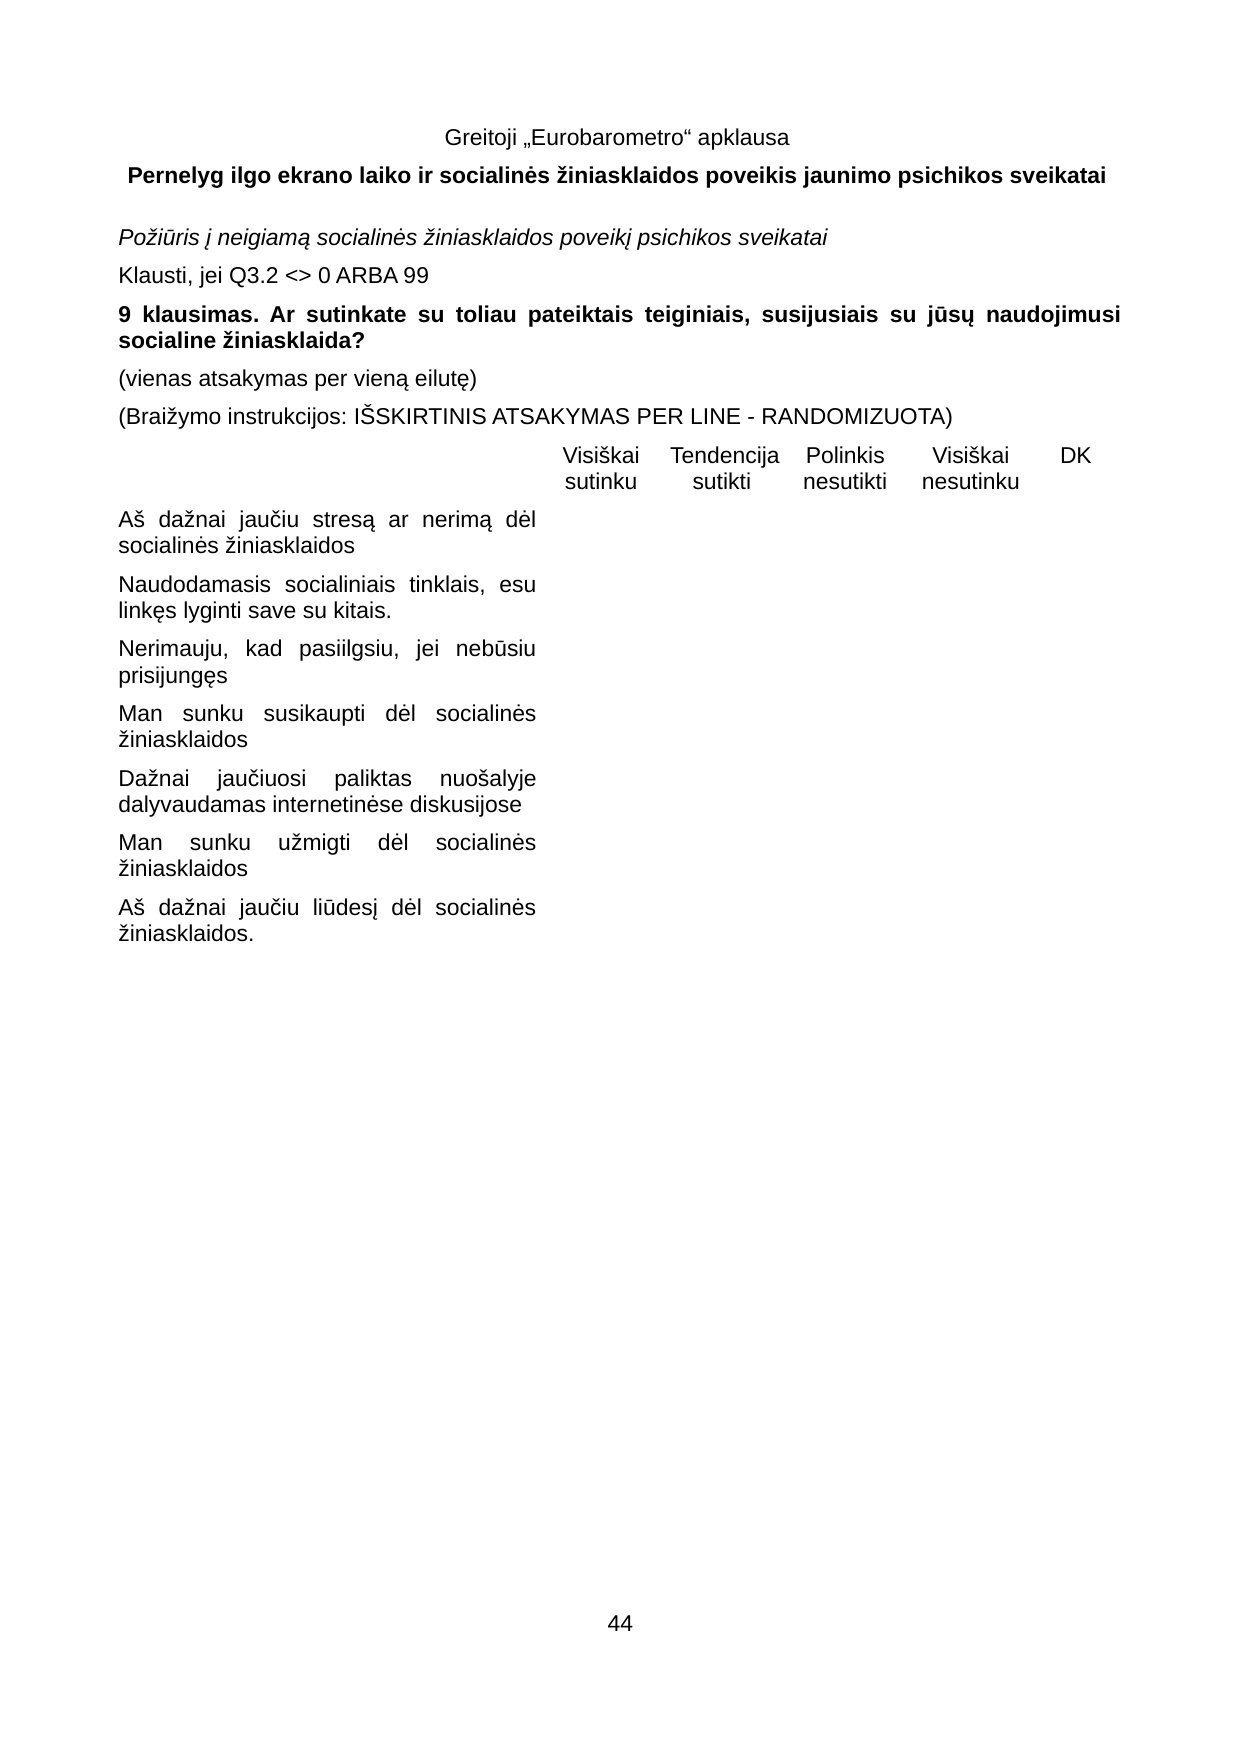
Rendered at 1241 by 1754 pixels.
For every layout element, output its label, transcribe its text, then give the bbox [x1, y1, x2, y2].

table_cell Naudodamasis socialiniais tinklais, esu linkęs lyginti save su kitais. [118, 565, 536, 629]
table_cell [1036, 500, 1122, 565]
table_cell [536, 629, 665, 694]
table_cell [665, 888, 784, 952]
table_header DK [1036, 436, 1122, 500]
table_cell [536, 888, 665, 952]
text 9 klausimas. Ar sutinkate su toliau pateiktais teiginiais, susijusiais su jūsų naudojimusi socialine žiniasklaida? [118, 301, 1122, 353]
table_cell [784, 823, 906, 888]
table_cell [784, 888, 906, 952]
table_cell [536, 694, 665, 758]
table_cell [784, 759, 906, 823]
table_cell [906, 500, 1036, 565]
table_cell [665, 629, 784, 694]
table_cell Man sunku susikaupti dėl socialinės žiniasklaidos [118, 694, 536, 758]
text (Braižymo instrukcijos: IŠSKIRTINIS ATSAKYMAS PER LINE - RANDOMIZUOTA) [118, 403, 1122, 430]
table_cell [536, 759, 665, 823]
table_cell Aš dažnai jaučiu liūdesį dėl socialinės žiniasklaidos. [118, 888, 536, 952]
table_cell [1036, 694, 1122, 758]
table_cell Dažnai jaučiuosi paliktas nuošalyje dalyvaudamas internetinėse diskusijose [118, 759, 536, 823]
text Klausti, jei Q3.2 <> 0 ARBA 99 [118, 262, 1122, 289]
table_cell [665, 565, 784, 629]
table_cell [906, 888, 1036, 952]
table_header [118, 436, 536, 500]
table_header Tendencija sutikti [665, 436, 784, 500]
table_cell [536, 500, 665, 565]
table_header Visiškai sutinku [536, 436, 665, 500]
table_cell [665, 759, 784, 823]
table_cell [784, 565, 906, 629]
table_cell [536, 565, 665, 629]
table_cell [784, 500, 906, 565]
table_cell [665, 823, 784, 888]
table_header Visiškai nesutinku [906, 436, 1036, 500]
table_cell [906, 629, 1036, 694]
table_cell [906, 694, 1036, 758]
table_cell [906, 759, 1036, 823]
table_header Polinkis nesutikti [784, 436, 906, 500]
table_cell [536, 823, 665, 888]
table_cell [1036, 629, 1122, 694]
table_cell Nerimauju, kad pasiilgsiu, jei nebūsiu prisijungęs [118, 629, 536, 694]
text (vienas atsakymas per vieną eilutę) [118, 365, 1122, 391]
table_cell [784, 694, 906, 758]
table_cell Man sunku užmigti dėl socialinės žiniasklaidos [118, 823, 536, 888]
table_cell [1036, 759, 1122, 823]
table_cell [665, 694, 784, 758]
table_cell [1036, 823, 1122, 888]
table_cell [665, 500, 784, 565]
table_cell [906, 565, 1036, 629]
table_cell [784, 629, 906, 694]
text Požiūris į neigiamą socialinės žiniasklaidos poveikį psichikos sveikatai [118, 224, 1122, 250]
table_cell [1036, 888, 1122, 952]
table_cell [1036, 565, 1122, 629]
table_cell Aš dažnai jaučiu stresą ar nerimą dėl socialinės žiniasklaidos [118, 500, 536, 565]
table_cell [906, 823, 1036, 888]
